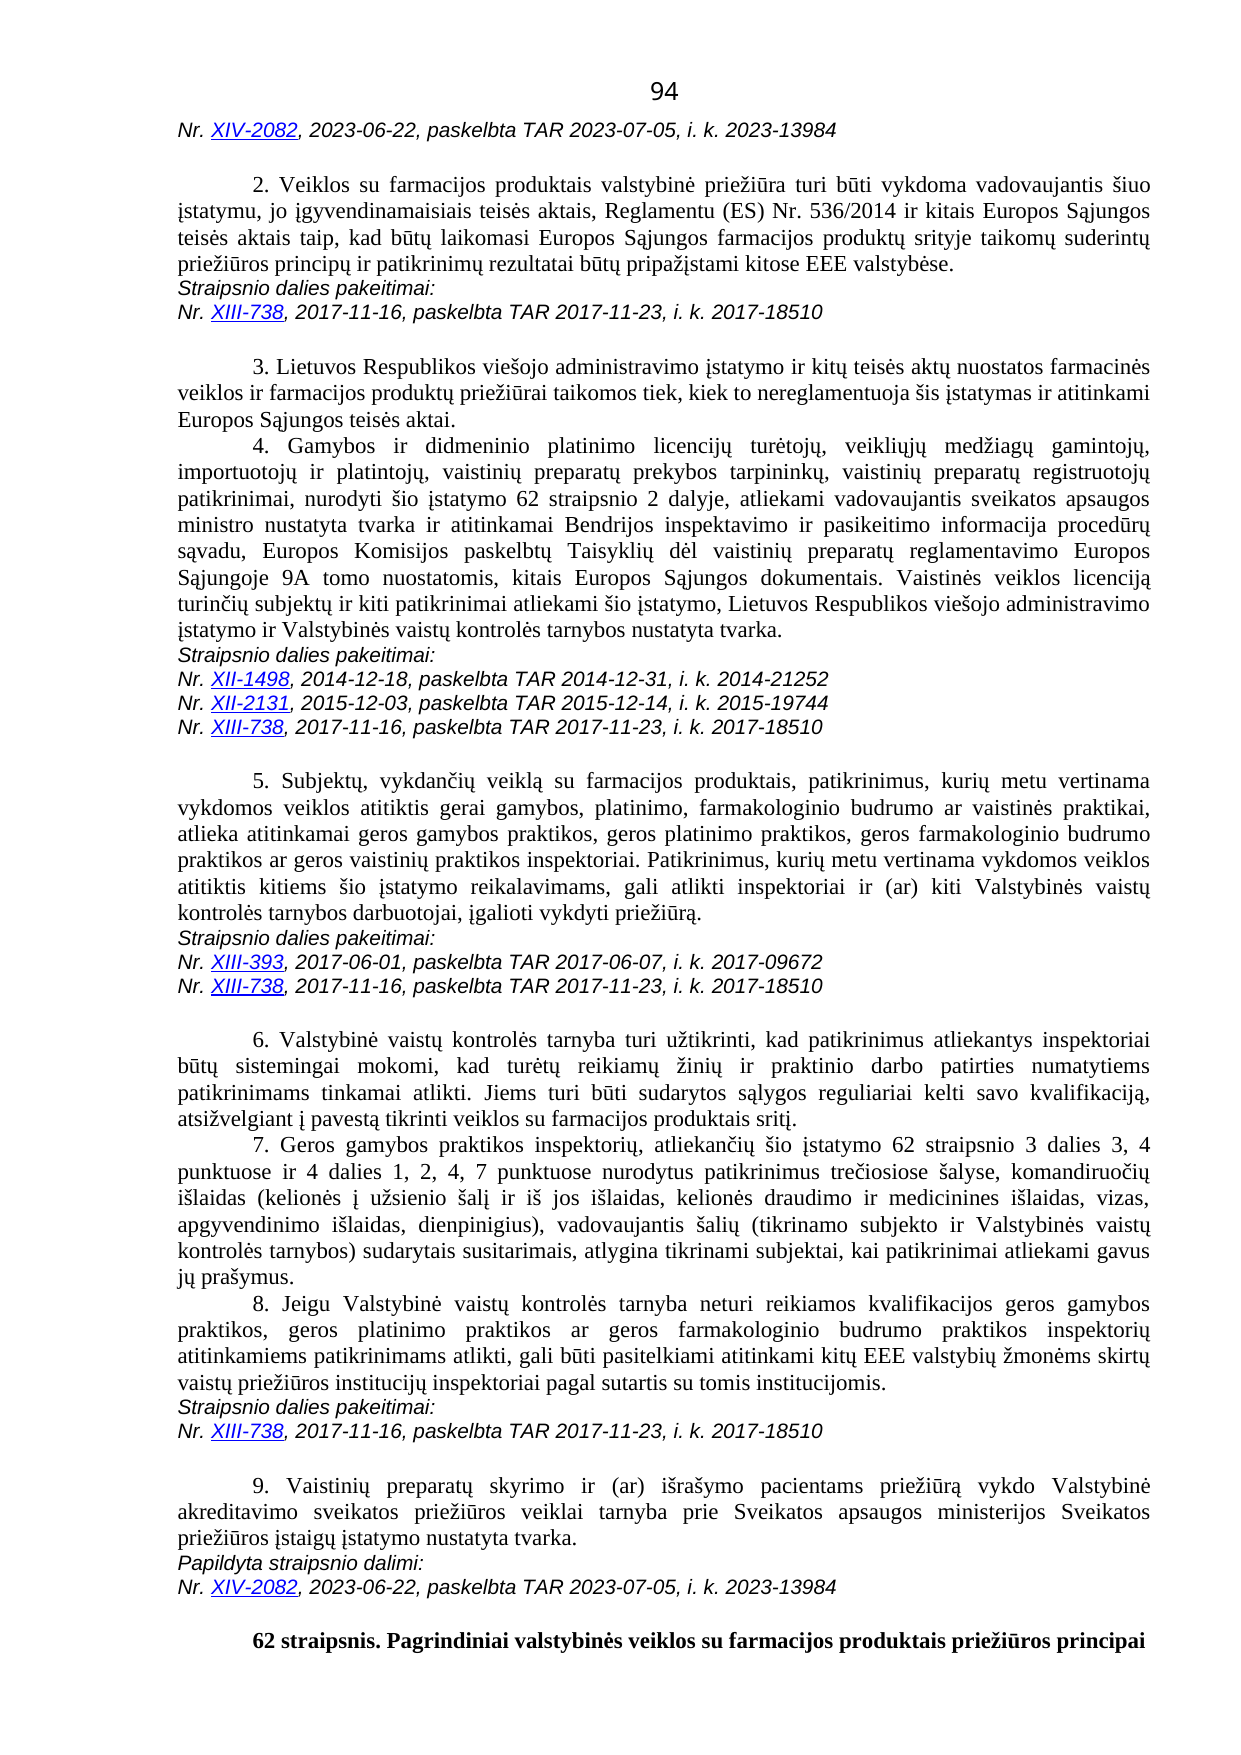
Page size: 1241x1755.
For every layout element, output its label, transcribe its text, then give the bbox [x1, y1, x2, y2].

text 9. Vaistinių preparatų skyrimo ir (ar) išrašymo pacientams priežiūrą vykdo Valstybinė akreditavimo sveikatos priežiūros veiklai tarnyba prie Sveikatos apsaugos ministerijos Sveikatos priežiūros įstaigų įstatymo nustatyta tvarka. [177, 1472, 1152, 1551]
text 3. Lietuvos Respublikos viešojo administravimo įstatymo ir kitų teisės aktų nuostatos farmacinės veiklos ir farmacijos produktų priežiūrai taikomos tiek, kiek to nereglamentuoja šis įstatymas ir atitinkami Europos Sąjungos teisės aktai. [177, 353, 1152, 432]
text Nr. XIV-2082, 2023-06-22, paskelbta TAR 2023-07-05, i. k. 2023-13984 [177, 118, 1152, 142]
text Nr. XIII-738, 2017-11-16, paskelbta TAR 2017-11-23, i. k. 2017-18510 [177, 973, 1152, 997]
text Straipsnio dalies pakeitimai: [177, 1395, 1152, 1419]
text 7. Geros gamybos praktikos inspektorių, atliekančių šio įstatymo 62 straipsnio 3 dalies 3, 4 punktuose ir 4 dalies 1, 2, 4, 7 punktuose nurodytus patikrinimus trečiosiose šalyse, komandiruočių išlaidas (kelionės į užsienio šalį ir iš jos išlaidas, kelionės draudimo ir medicinines išlaidas, vizas, apgyvendinimo išlaidas, dienpinigius), vadovaujantis šalių (tikrinamo subjekto ir Valstybinės vaistų kontrolės tarnybos) sudarytais susitarimais, atlygina tikrinami subjektai, kai patikrinimai atliekami gavus jų prašymus. [177, 1132, 1152, 1290]
text Straipsnio dalies pakeitimai: [177, 276, 1152, 300]
text 8. Jeigu Valstybinė vaistų kontrolės tarnyba neturi reikiamos kvalifikacijos geros gamybos praktikos, geros platinimo praktikos ar geros farmakologinio budrumo praktikos inspektorių atitinkamiems patikrinimams atlikti, gali būti pasitelkiami atitinkami kitų EEE valstybių žmonėms skirtų vaistų priežiūros institucijų inspektoriai pagal sutartis su tomis institucijomis. [177, 1290, 1152, 1395]
text 62 straipsnis. Pagrindiniai valstybinės veiklos su farmacijos produktais priežiūros principai [252, 1627, 1152, 1654]
text Nr. XIV-2082, 2023-06-22, paskelbta TAR 2023-07-05, i. k. 2023-13984 [177, 1575, 1152, 1599]
text 2. Veiklos su farmacijos produktais valstybinė priežiūra turi būti vykdoma vadovaujantis šiuo įstatymu, jo įgyvendinamaisiais teisės aktais, Reglamentu (ES) Nr. 536/2014 ir kitais Europos Sąjungos teisės aktais taip, kad būtų laikomasi Europos Sąjungos farmacijos produktų srityje taikomų suderintų priežiūros principų ir patikrinimų rezultatai būtų pripažįstami kitose EEE valstybėse. [177, 171, 1152, 276]
text Nr. XIII-738, 2017-11-16, paskelbta TAR 2017-11-23, i. k. 2017-18510 [177, 1419, 1152, 1443]
text Nr. XII-1498, 2014-12-18, paskelbta TAR 2014-12-31, i. k. 2014-21252 [177, 667, 1152, 691]
text 5. Subjektų, vykdančių veiklą su farmacijos produktais, patikrinimus, kurių metu vertinama vykdomos veiklos atitiktis gerai gamybos, platinimo, farmakologinio budrumo ar vaistinės praktikai, atlieka atitinkamai geros gamybos praktikos, geros platinimo praktikos, geros farmakologinio budrumo praktikos ar geros vaistinių praktikos inspektoriai. Patikrinimus, kurių metu vertinama vykdomos veiklos atitiktis kitiems šio įstatymo reikalavimams, gali atlikti inspektoriai ir (ar) kiti Valstybinės vaistų kontrolės tarnybos darbuotojai, įgalioti vykdyti priežiūrą. [177, 767, 1152, 926]
text Nr. XII-2131, 2015-12-03, paskelbta TAR 2015-12-14, i. k. 2015-19744 [177, 691, 1152, 715]
text Nr. XIII-738, 2017-11-16, paskelbta TAR 2017-11-23, i. k. 2017-18510 [177, 715, 1152, 739]
text Straipsnio dalies pakeitimai: [177, 643, 1152, 667]
text Nr. XIII-738, 2017-11-16, paskelbta TAR 2017-11-23, i. k. 2017-18510 [177, 300, 1152, 324]
text 6. Valstybinė vaistų kontrolės tarnyba turi užtikrinti, kad patikrinimus atliekantys inspektoriai būtų sistemingai mokomi, kad turėtų reikiamų žinių ir praktinio darbo patirties numatytiems patikrinimams tinkamai atlikti. Jiems turi būti sudarytos sąlygos reguliariai kelti savo kvalifikaciją, atsižvelgiant į pavestą tikrinti veiklos su farmacijos produktais sritį. [177, 1026, 1152, 1132]
text Straipsnio dalies pakeitimai: [177, 926, 1152, 949]
text Nr. XIII-393, 2017-06-01, paskelbta TAR 2017-06-07, i. k. 2017-09672 [177, 949, 1152, 973]
text Papildyta straipsnio dalimi: [177, 1551, 1152, 1575]
text 4. Gamybos ir didmeninio platinimo licencijų turėtojų, veikliųjų medžiagų gamintojų, importuotojų ir platintojų, vaistinių preparatų prekybos tarpininkų, vaistinių preparatų registruotojų patikrinimai, nurodyti šio įstatymo 62 straipsnio 2 dalyje, atliekami vadovaujantis sveikatos apsaugos ministro nustatyta tvarka ir atitinkamai Bendrijos inspektavimo ir pasikeitimo informacija procedūrų sąvadu, Europos Komisijos paskelbtų Taisyklių dėl vaistinių preparatų reglamentavimo Europos Sąjungoje 9A tomo nuostatomis, kitais Europos Sąjungos dokumentais. Vaistinės veiklos licenciją turinčių subjektų ir kiti patikrinimai atliekami šio įstatymo, Lietuvos Respublikos viešojo administravimo įstatymo ir Valstybinės vaistų kontrolės tarnybos nustatyta tvarka. [177, 432, 1152, 643]
